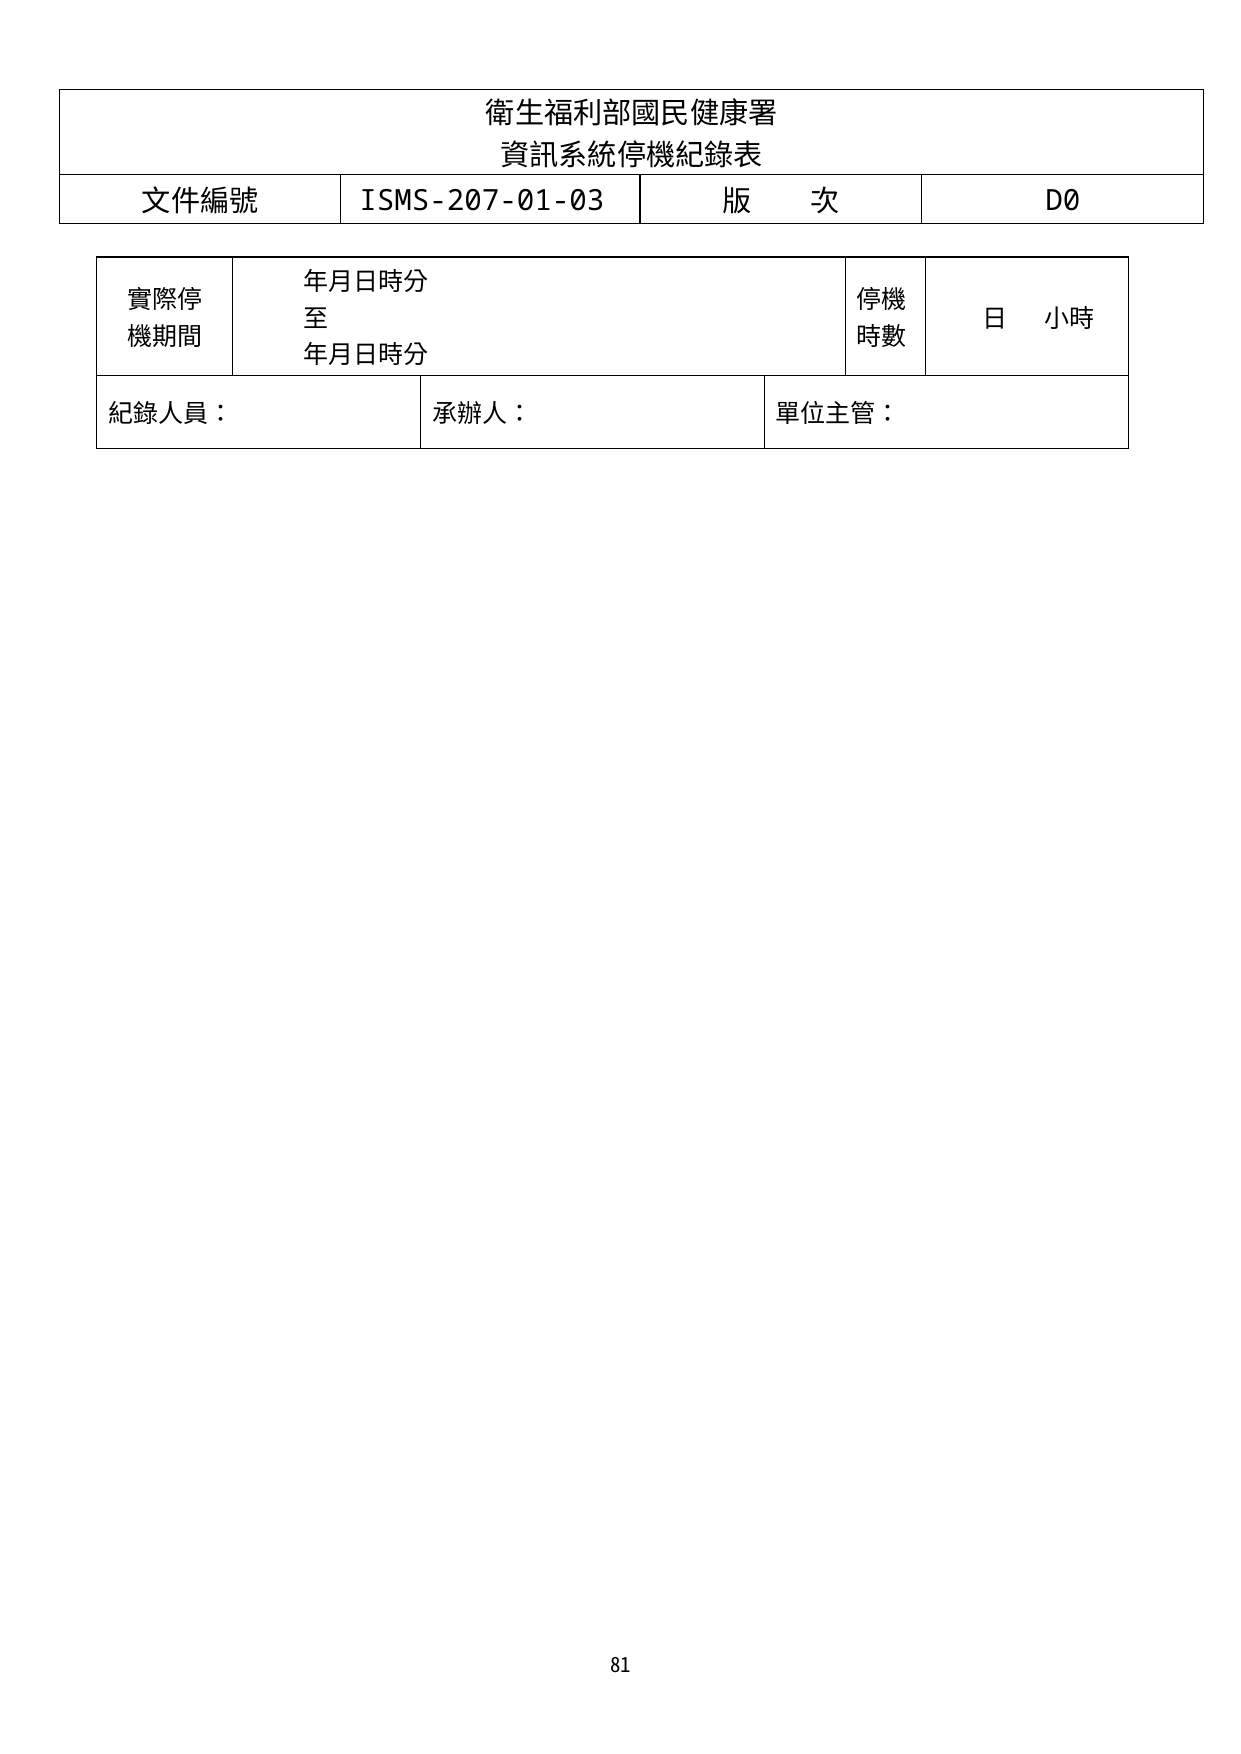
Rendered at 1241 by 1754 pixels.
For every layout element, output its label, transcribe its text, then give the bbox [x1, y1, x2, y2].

table_cell 承辦人： [421, 376, 764, 448]
table_cell 日 小時 [926, 258, 1128, 375]
table_cell 停機時數 [846, 258, 925, 375]
table_cell 年月日時分 至 年月日時分 [233, 258, 845, 375]
table_cell 實際停 機期間 [97, 258, 232, 375]
table_cell 紀錄人員： [97, 376, 420, 448]
table_cell 單位主管： [765, 376, 1128, 448]
